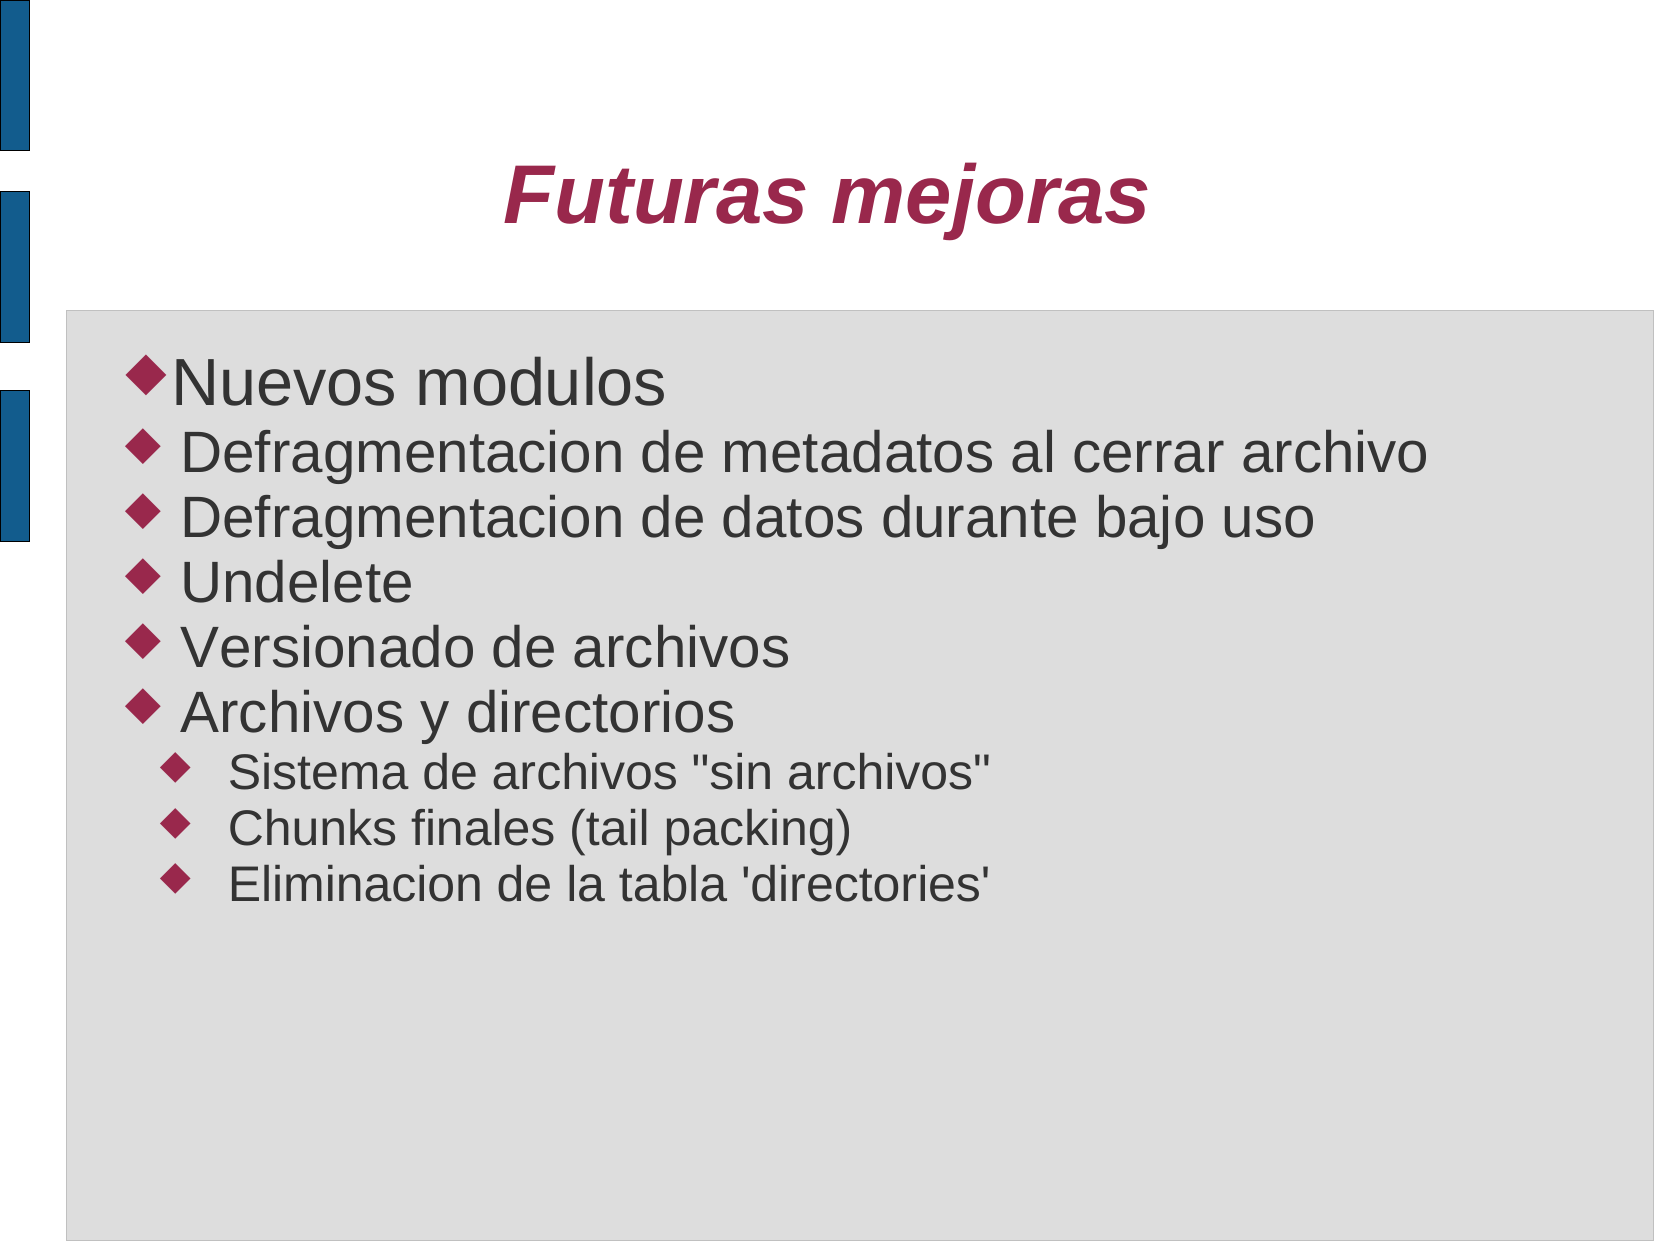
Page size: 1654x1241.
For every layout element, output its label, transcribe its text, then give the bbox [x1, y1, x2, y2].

title Futuras mejoras [121, 98, 1534, 291]
list Nuevos modulos Defragmentacion de metadatos al cerrar archivo Defragmentacion de datos durante bajo uso Undelete Versionado de archivos Archivos y directorios Sistema de archivos "sin archivos" Chunks finales (tail packing) Eliminacion de la tabla 'directories' [121, 344, 1534, 1149]
